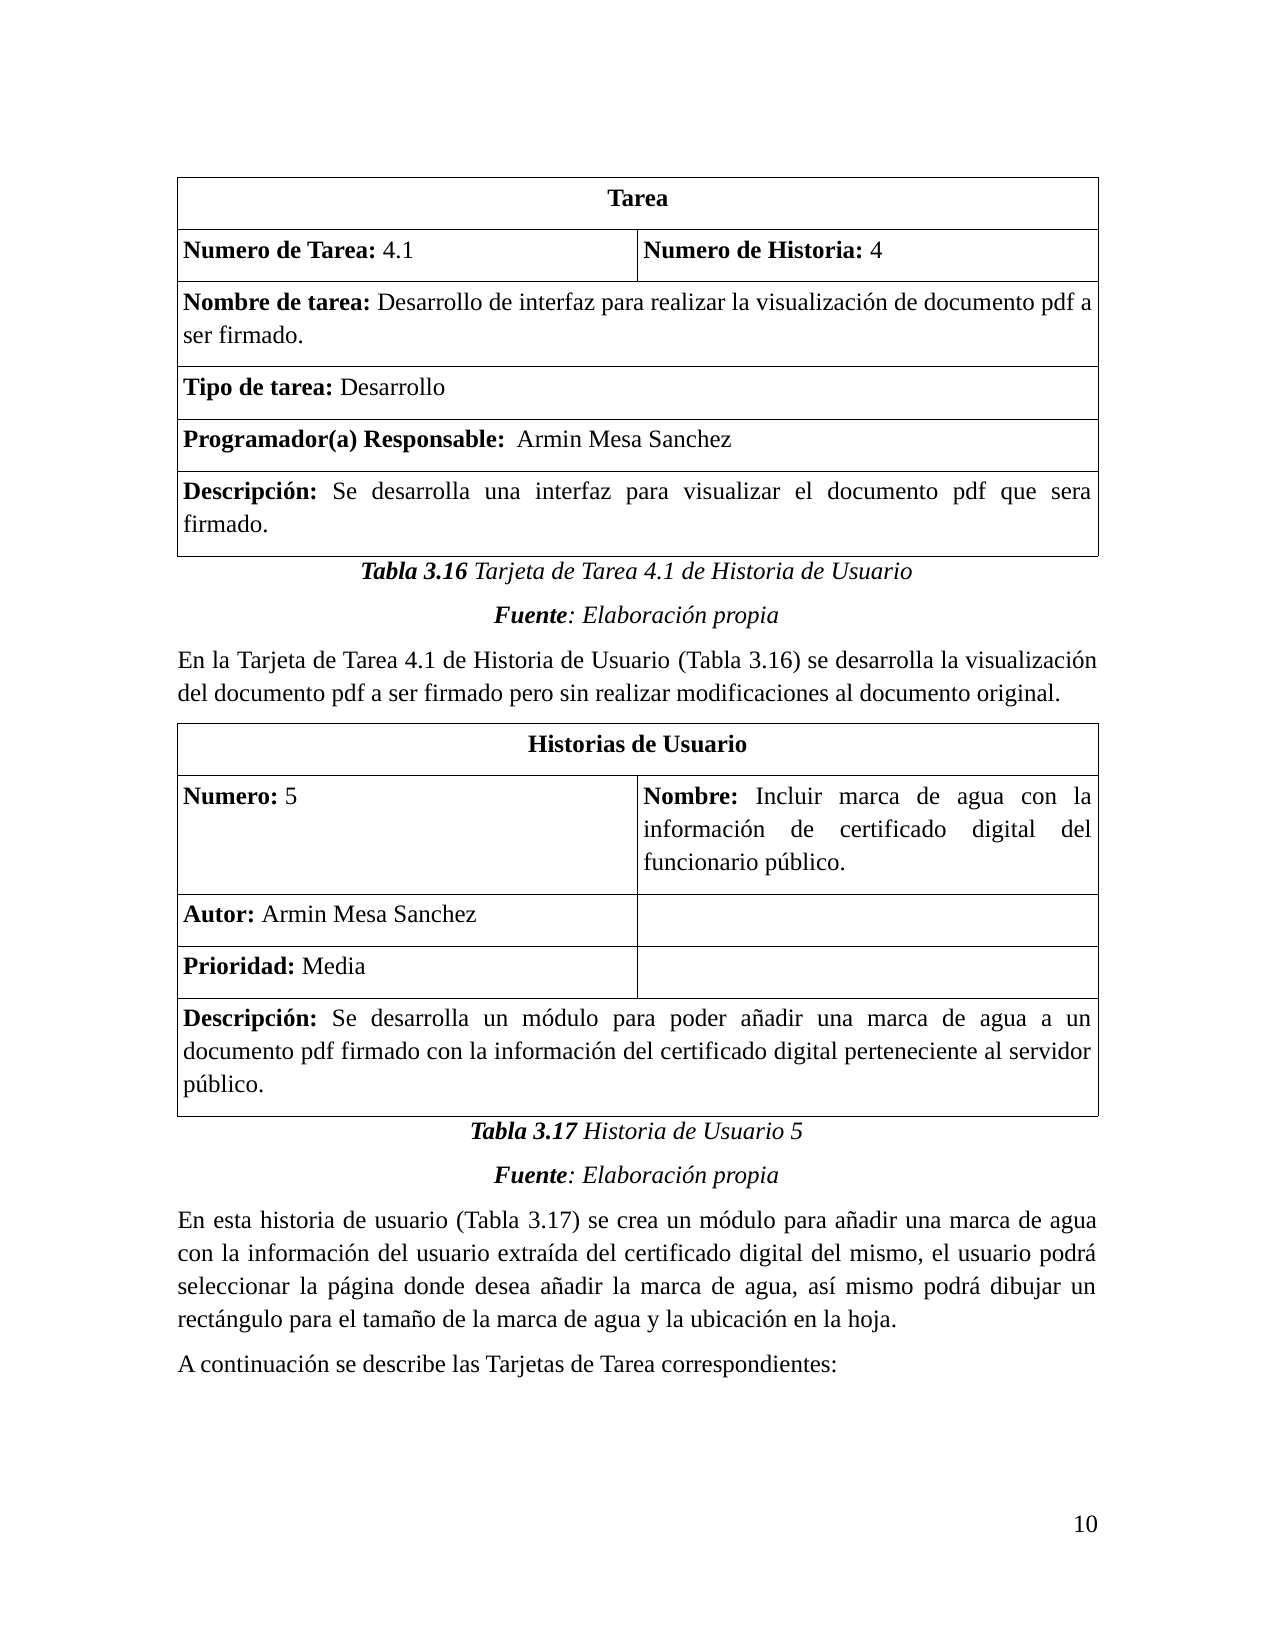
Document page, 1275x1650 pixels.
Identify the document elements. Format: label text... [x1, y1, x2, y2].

text En la Tarjeta de Tarea 4.1 de Historia de Usuario (Tabla 3.16) se desarrolla la visualización del documento pdf a ser firmado pero sin realizar modificaciones al documento original. [177, 645, 1098, 707]
table_cell Descripción: Se desarrolla una interfaz para visualizar el documento pdf que sera firmado. [178, 472, 1098, 556]
table_cell [638, 895, 1098, 946]
table_cell Nombre de tarea: Desarrollo de interfaz para realizar la visualización de documento pdf a ser firmado. [178, 282, 1098, 366]
table_cell Descripción: Se desarrolla un módulo para poder añadir una marca de agua a un documento pdf firmado con la información del certificado digital perteneciente al servidor público. [178, 999, 1098, 1116]
text Fuente: Elaboración propia [177, 1161, 1098, 1189]
table_cell Programador(a) Responsable: Armin Mesa Sanchez [178, 420, 1098, 471]
text Tabla 3.17 Historia de Usuario 5 [177, 1117, 1098, 1144]
table_cell Prioridad: Media [178, 947, 637, 998]
table_header Tarea [178, 178, 1098, 229]
text A continuación se describe las Tarjetas de Tarea correspondientes: [177, 1349, 1098, 1378]
table_cell Tipo de tarea: Desarrollo [178, 367, 1098, 418]
table_cell Autor: Armin Mesa Sanchez [178, 895, 637, 946]
table_cell [638, 947, 1098, 998]
table_cell Numero de Historia: 4 [638, 230, 1098, 281]
text En esta historia de usuario (Tabla 3.17) se crea un módulo para añadir una marca de agua con la información del usuario extraída del certificado digital del mismo, el usuario podrá seleccionar la página donde desea añadir la marca de agua, así mismo podrá dibujar un rectángulo para el tamaño de la marca de agua y la ubicación en la hoja. [177, 1205, 1098, 1333]
table_header Historias de Usuario [178, 724, 1098, 775]
text Fuente: Elaboración propia [177, 601, 1098, 629]
table_cell Nombre: Incluir marca de agua con la información de certificado digital del funcionario público. [638, 776, 1098, 893]
text Tabla 3.16 Tarjeta de Tarea 4.1 de Historia de Usuario [177, 557, 1098, 584]
table_cell Numero: 5 [178, 776, 637, 893]
table_cell Numero de Tarea: 4.1 [178, 230, 637, 281]
